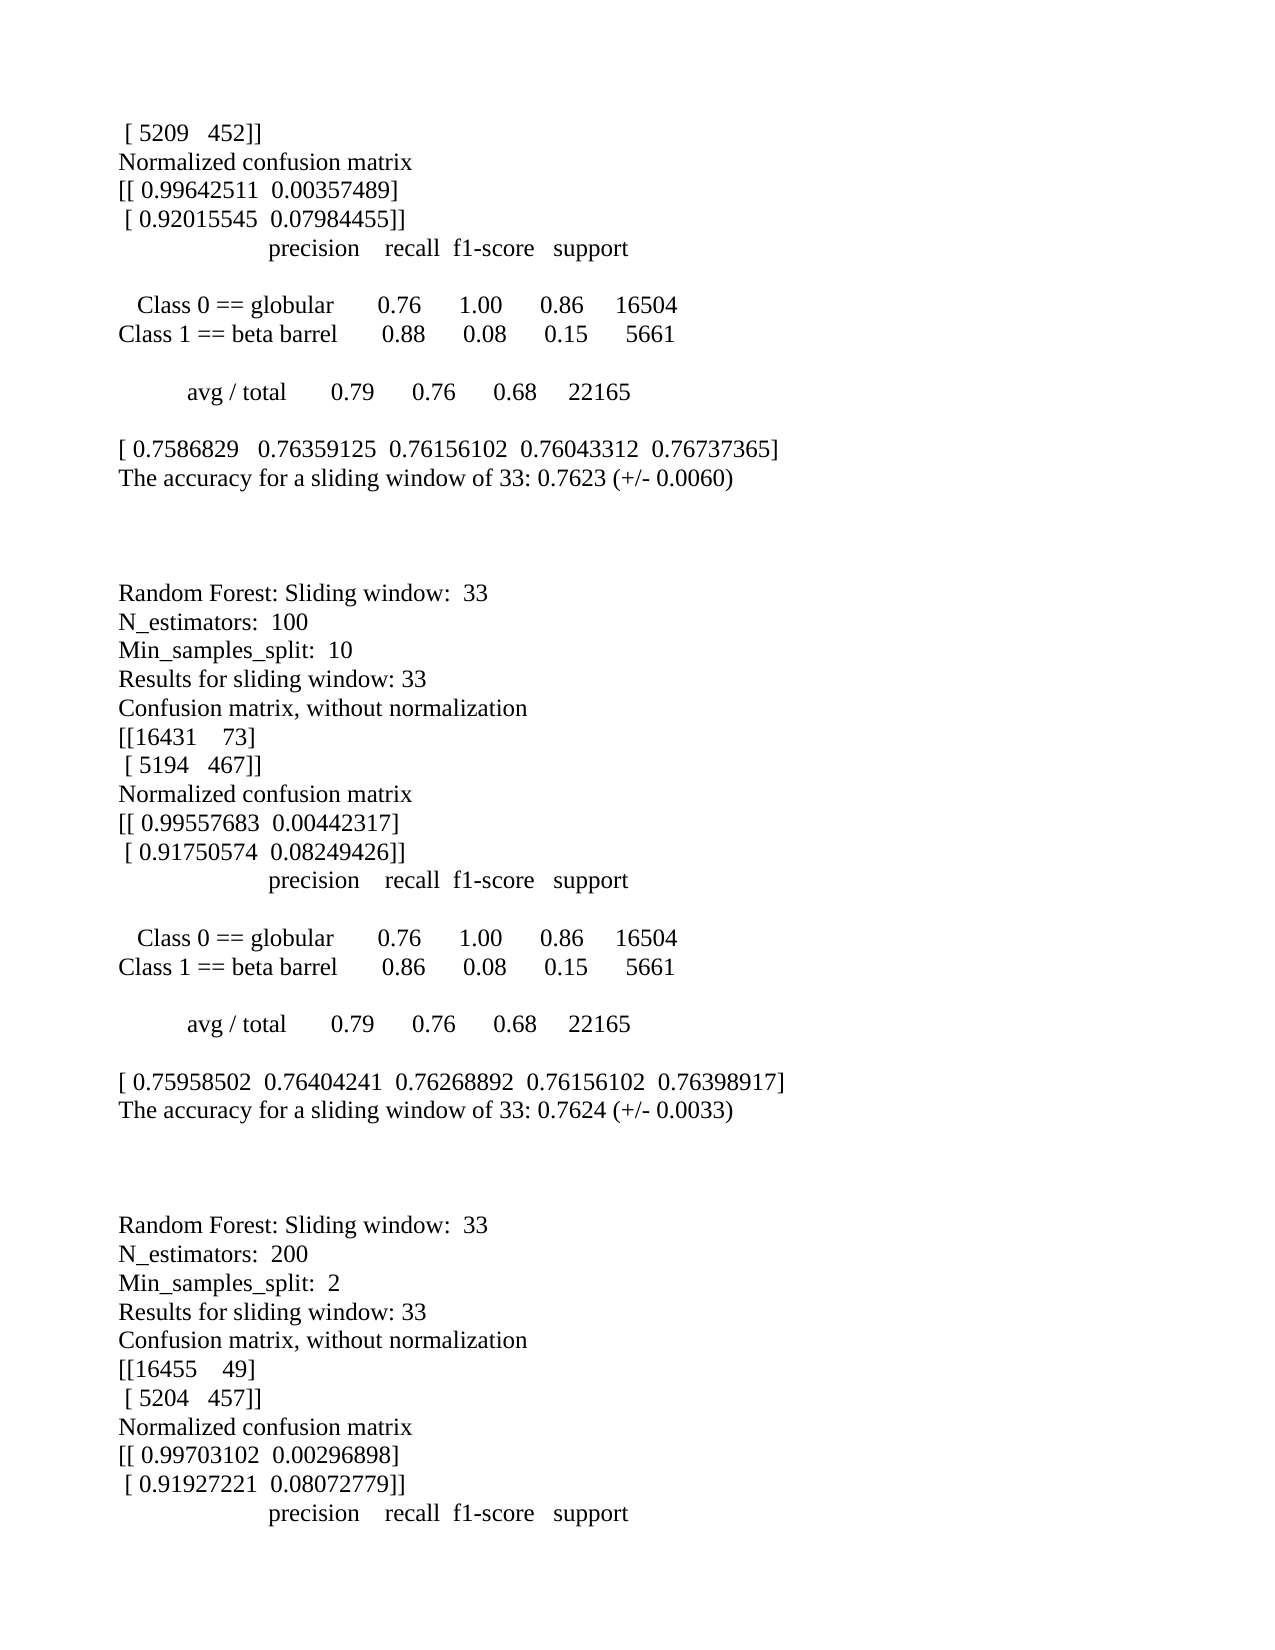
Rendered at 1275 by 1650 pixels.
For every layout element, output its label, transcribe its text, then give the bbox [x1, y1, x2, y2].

text N_estimators: 200 [118, 1239, 1157, 1268]
text Results for sliding window: 33 [118, 1297, 1157, 1326]
text [ 0.91750574 0.08249426]] [118, 837, 1157, 866]
text [[ 0.99703102 0.00296898] [118, 1441, 1157, 1469]
text [[16431 73] [118, 722, 1157, 751]
text [[ 0.99557683 0.00442317] [118, 808, 1157, 837]
text Confusion matrix, without normalization [118, 1326, 1157, 1354]
text [ 5204 457]] [118, 1383, 1157, 1412]
text Normalized confusion matrix [118, 147, 1157, 176]
text [ 0.7586829 0.76359125 0.76156102 0.76043312 0.76737365] [118, 434, 1157, 463]
text Normalized confusion matrix [118, 779, 1157, 808]
text N_estimators: 100 [118, 607, 1157, 636]
text Confusion matrix, without normalization [118, 693, 1157, 722]
text [ 0.92015545 0.07984455]] [118, 204, 1157, 233]
text Min_samples_split: 2 [118, 1268, 1157, 1297]
text Min_samples_split: 10 [118, 636, 1157, 664]
text [[16455 49] [118, 1354, 1157, 1383]
text precision recall f1-score support [118, 1498, 1157, 1527]
text Normalized confusion matrix [118, 1412, 1157, 1441]
text Results for sliding window: 33 [118, 664, 1157, 693]
text The accuracy for a sliding window of 33: 0.7624 (+/- 0.0033) [118, 1096, 1157, 1124]
text The accuracy for a sliding window of 33: 0.7623 (+/- 0.0060) [118, 463, 1157, 492]
text [ 0.91927221 0.08072779]] [118, 1469, 1157, 1498]
text Class 0 == globular 0.76 1.00 0.86 16504 [118, 923, 1157, 952]
text precision recall f1-score support [118, 866, 1157, 894]
text Random Forest: Sliding window: 33 [118, 1211, 1157, 1239]
text Class 1 == beta barrel 0.86 0.08 0.15 5661 [118, 952, 1157, 981]
text Class 1 == beta barrel 0.88 0.08 0.15 5661 [118, 319, 1157, 348]
text [ 5194 467]] [118, 751, 1157, 779]
text [[ 0.99642511 0.00357489] [118, 176, 1157, 204]
text [ 5209 452]] [118, 118, 1157, 147]
text avg / total 0.79 0.76 0.68 22165 [118, 1009, 1157, 1038]
text avg / total 0.79 0.76 0.68 22165 [118, 377, 1157, 406]
text precision recall f1-score support [118, 233, 1157, 262]
text Random Forest: Sliding window: 33 [118, 578, 1157, 607]
text Class 0 == globular 0.76 1.00 0.86 16504 [118, 291, 1157, 319]
text [ 0.75958502 0.76404241 0.76268892 0.76156102 0.76398917] [118, 1067, 1157, 1096]
